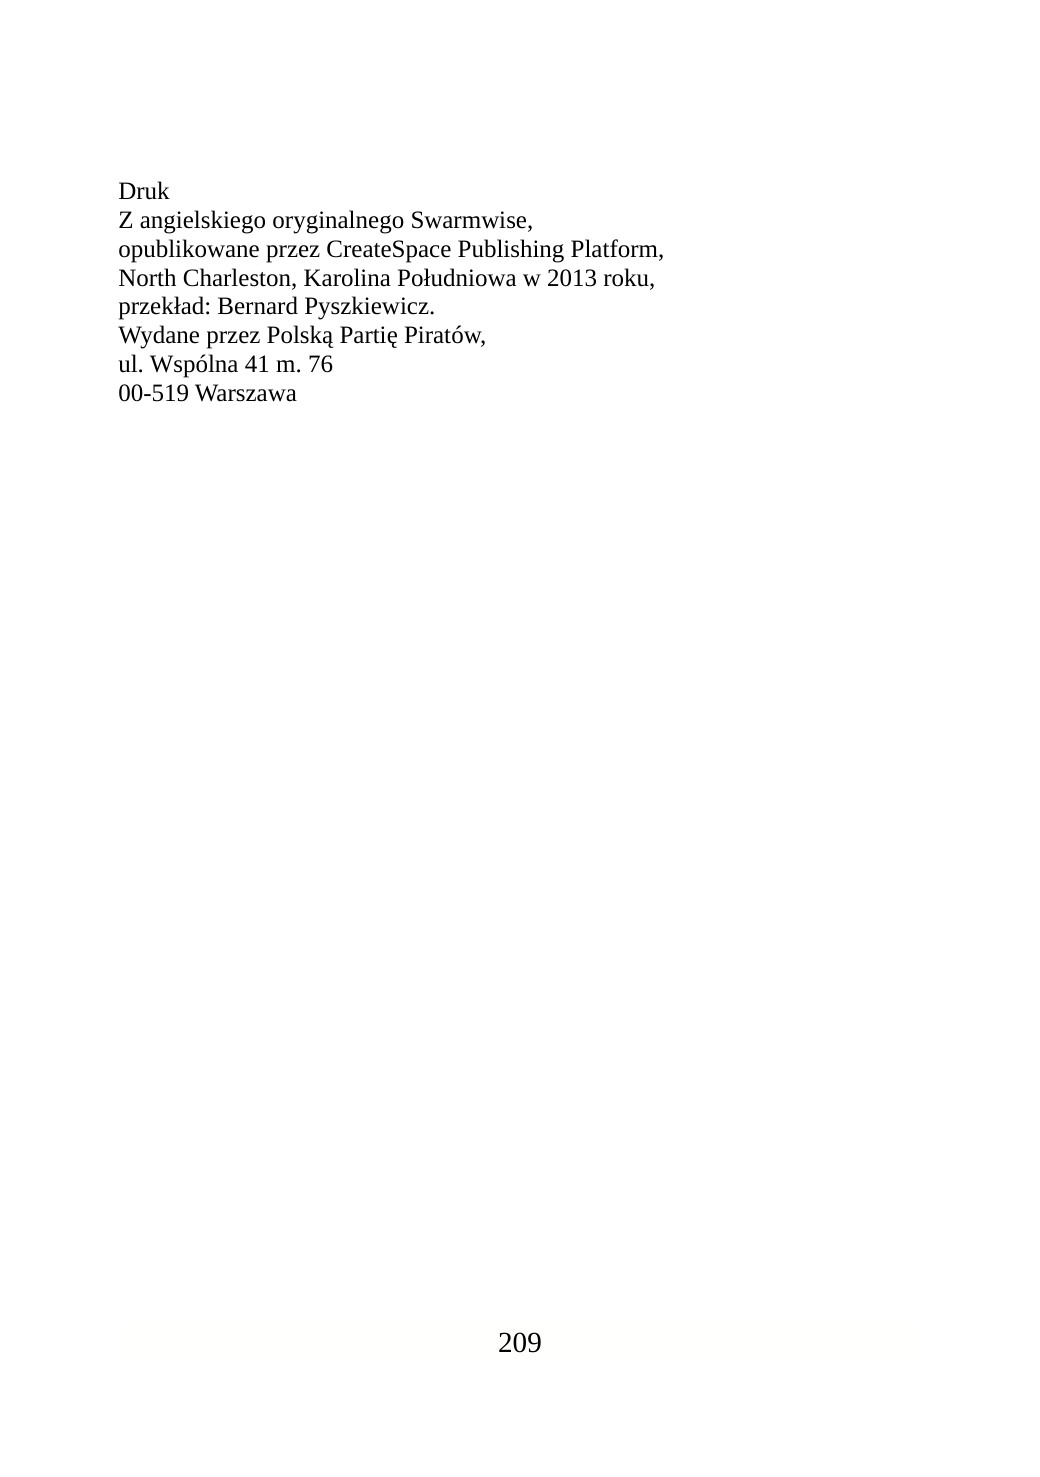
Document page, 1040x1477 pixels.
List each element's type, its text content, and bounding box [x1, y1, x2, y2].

text 00-519 Warszawa [118, 378, 921, 406]
text ul. Wspólna 41 m. 76 [118, 349, 921, 378]
text North Charleston, Karolina Południowa w 2013 roku, [118, 263, 921, 291]
text Z angielskiego oryginalnego Swarmwise, [118, 205, 921, 234]
text Druk [118, 176, 921, 205]
text opublikowane przez CreateSpace Publishing Platform, [118, 234, 921, 263]
text Wydane przez Polską Partię Piratów, [118, 320, 921, 349]
text przekład: Bernard Pyszkiewicz. [118, 291, 921, 320]
